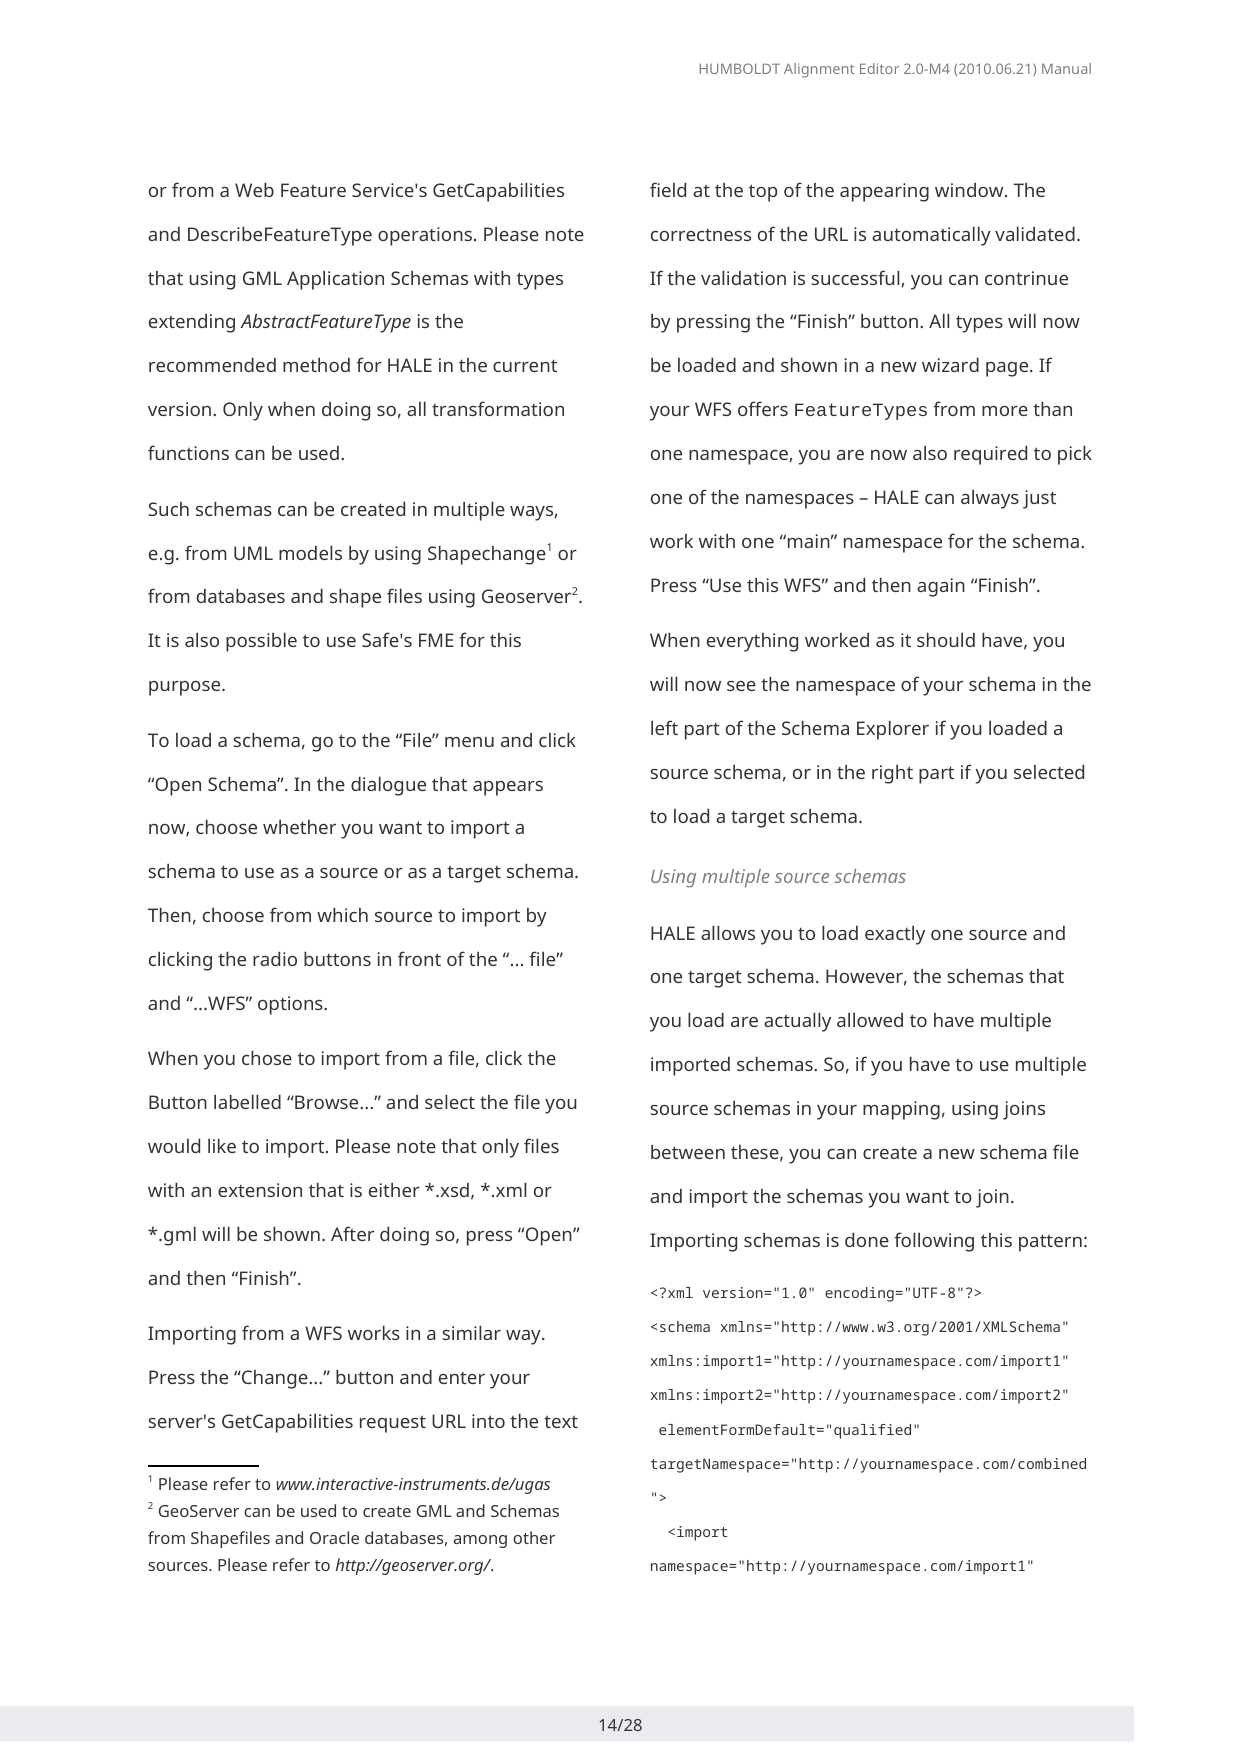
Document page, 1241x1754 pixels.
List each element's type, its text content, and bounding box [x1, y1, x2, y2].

text To load a schema, go to the “File” menu and click “Open Schema”. In the dialogue that appears now, choose whether you want to import a schema to use as a source or as a target schema. Then, choose from which source to import by clicking the radio buttons in front of the “... file” and “...WFS” options. [148, 727, 591, 1016]
text elementFormDefault="qualified" targetNamespace="http://yournamespace.com/combined"> [649, 1419, 1092, 1507]
text <schema xmlns="http://www.w3.org/2001/XMLSchema" xmlns:import1="http://yournamespace.com/import1" xmlns:import2="http://yournamespace.com/import2" [649, 1317, 1092, 1405]
text When everything worked as it should have, you will now see the namespace of your schema in the left part of the Schema Explorer if you loaded a source schema, or in the right part if you selected to load a target schema. [649, 628, 1092, 829]
text Importing from a WFS works in a similar way. Press the “Change...” button and enter your server's GetCapabilities request URL into the text [148, 1321, 591, 1434]
subtitle Using multiple source schemas [649, 864, 1092, 889]
text <import namespace="http://yournamespace.com/import1" [649, 1522, 1092, 1576]
text Please refer to www.interactive-instruments.de/ugas [148, 1472, 591, 1495]
text GeoServer can be used to create GML and Schemas from Shapefiles and Oracle databases, among other sources. Please refer to http://geoserver.org/. [148, 1499, 591, 1577]
text field at the top of the appearing window. The correctness of the URL is automatically validated. If the validation is successful, you can contrinue by pressing the “Finish” button. All types will now be loaded and shown in a new wizard page. If your WFS offers FeatureTypes from more than one namespace, you are now also required to pick one of the namespaces – HALE can always just work with one “main” namespace for the schema. Press “Use this WFS” and then again “Finish”. [649, 177, 1092, 598]
text Such schemas can be created in multiple ways, e.g. from UML models by using Shapechange or from databases and shape files using Geoserver. It is also possible to use Safe's FME for this purpose. [148, 496, 591, 697]
text or from a Web Feature Service's GetCapabilities and DescribeFeatureType operations. Please note that using GML Application Schemas with types extending AbstractFeatureType is the recommended method for HALE in the current version. Only when doing so, all transformation functions can be used. [148, 177, 591, 466]
text When you chose to import from a file, click the Button labelled “Browse...” and select the file you would like to import. Please note that only files with an extension that is either *.xsd, *.xml or *.gml will be shown. After doing so, press “Open” and then “Finish”. [148, 1046, 591, 1291]
text HALE allows you to load exactly one source and one target schema. However, the schemas that you load are actually allowed to have multiple imported schemas. So, if you have to use multiple source schemas in your mapping, using joins between these, you can create a new schema file and import the schemas you want to join. Importing schemas is done following this pattern: [649, 920, 1092, 1252]
text <?xml version="1.0" encoding="UTF-8"?> [649, 1283, 1092, 1302]
